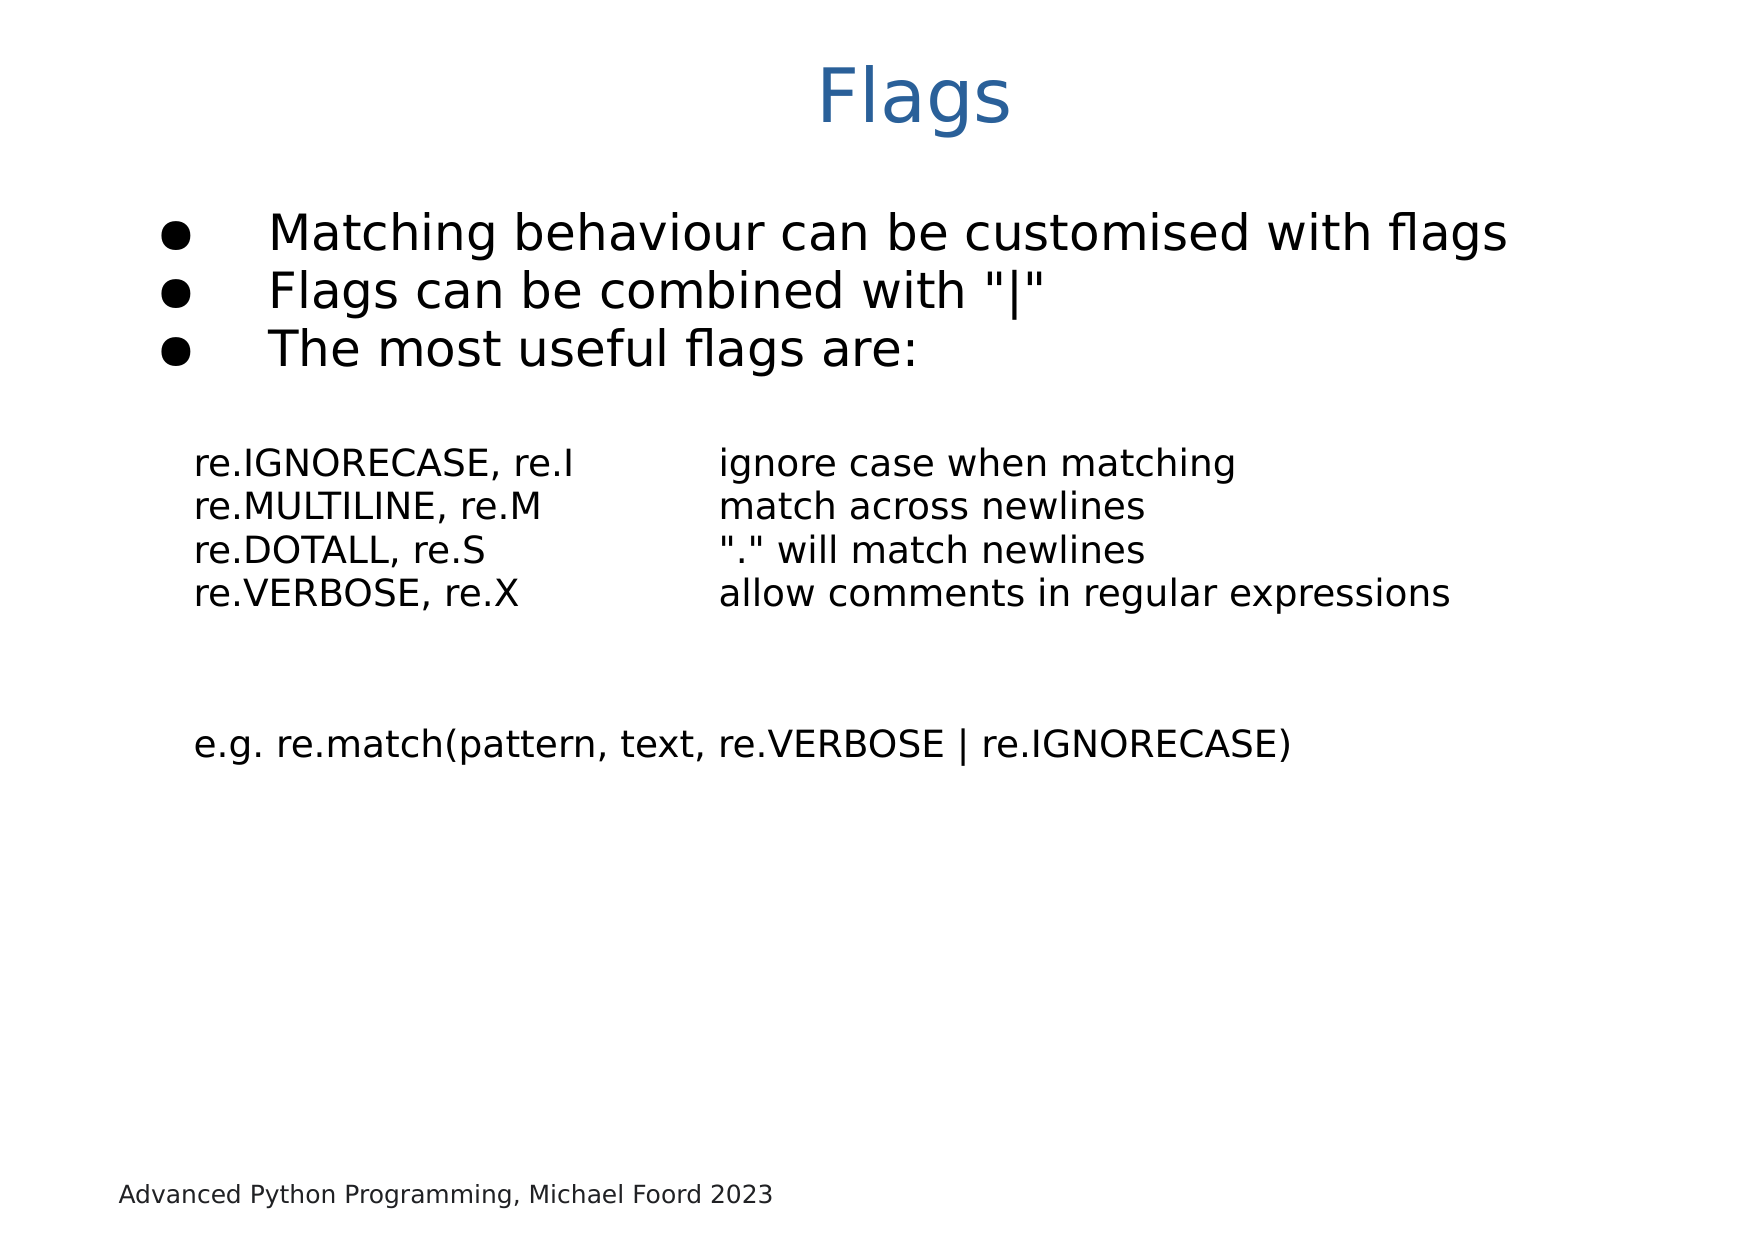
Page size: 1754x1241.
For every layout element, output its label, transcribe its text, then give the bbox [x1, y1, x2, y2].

text e.g. re.match(pattern, text, re.VERBOSE | re.IGNORECASE) [193, 722, 1636, 766]
list Flags can be combined with "|" [156, 262, 1636, 320]
text re.DOTALL, re.S "." will match newlines [193, 528, 1636, 572]
text re.IGNORECASE, re.I ignore case when matching [193, 441, 1636, 485]
list Matching behaviour can be customised with flags [156, 203, 1636, 262]
list The most useful flags are: [156, 320, 1636, 378]
text Flags [193, 53, 1636, 140]
text re.MULTILINE, re.M match across newlines [193, 485, 1636, 528]
text re.VERBOSE, re.X allow comments in regular expressions [193, 572, 1636, 616]
